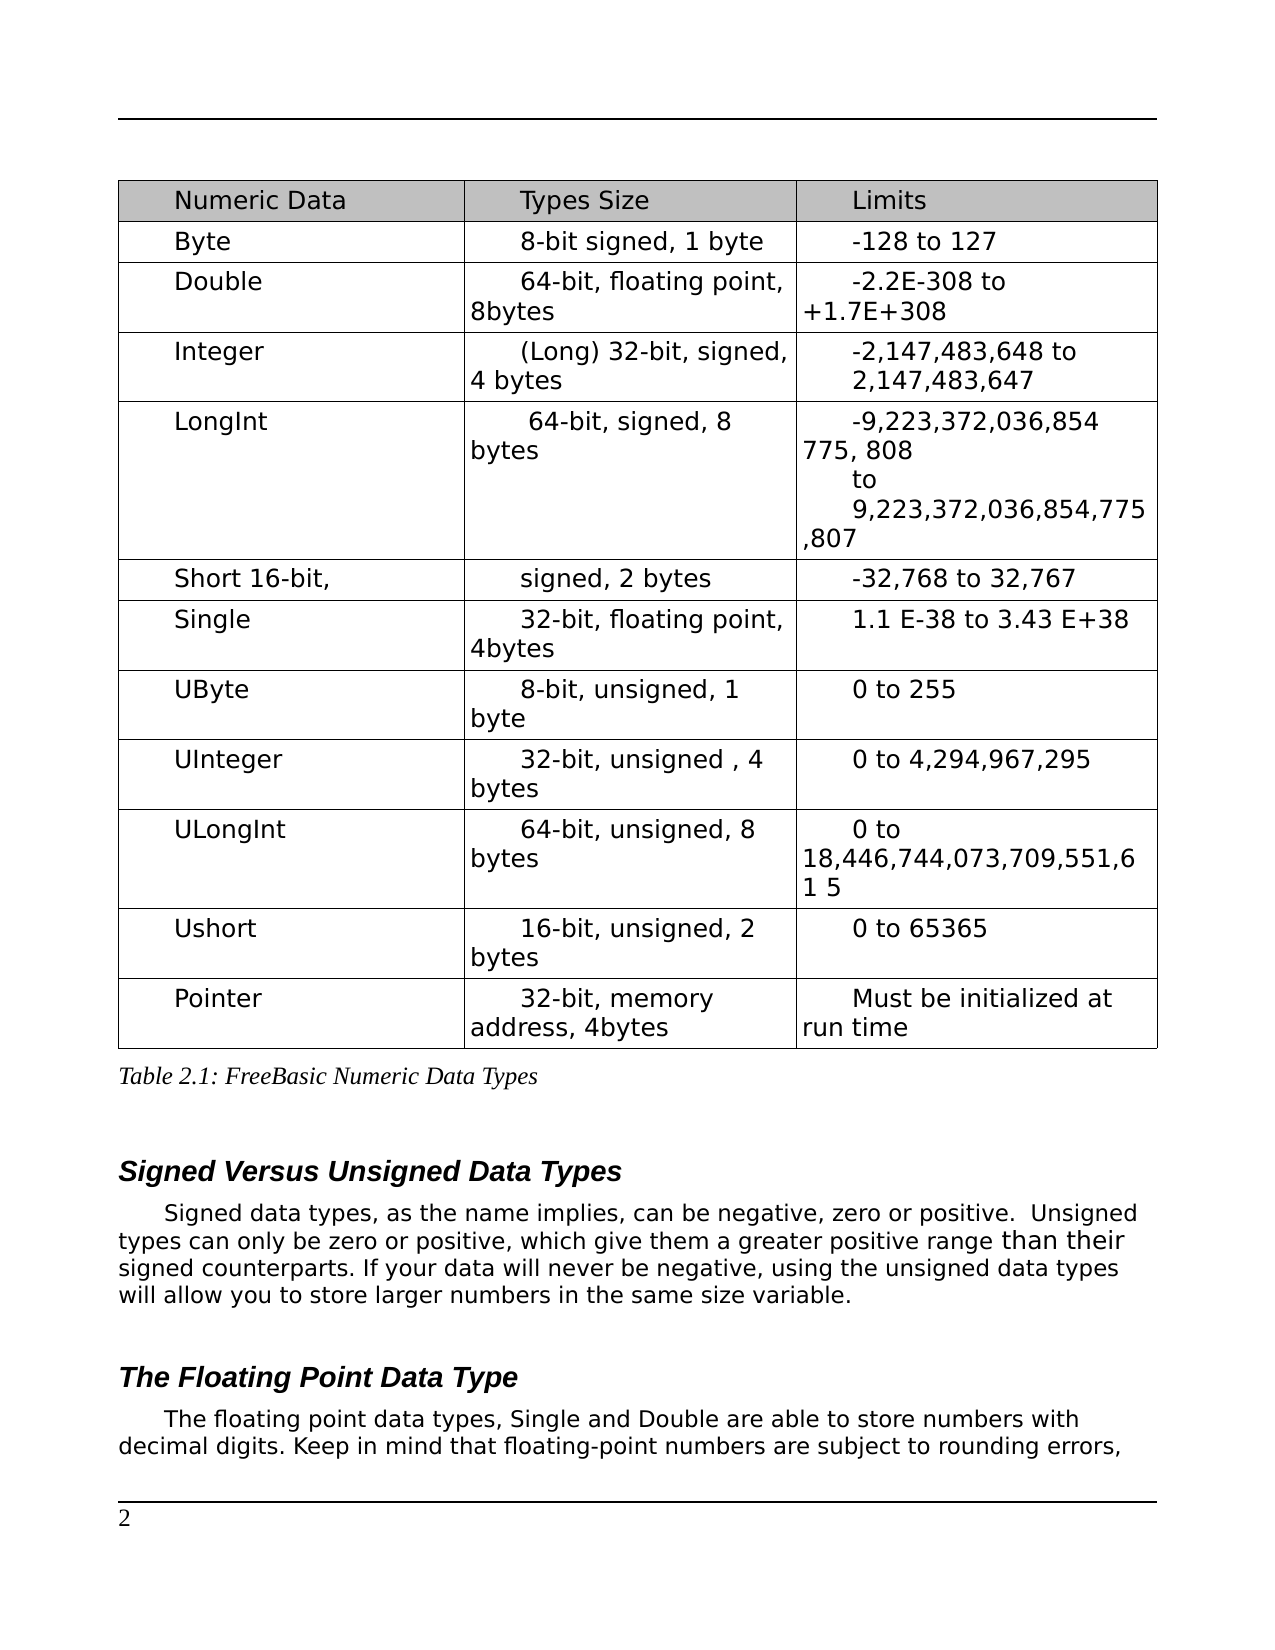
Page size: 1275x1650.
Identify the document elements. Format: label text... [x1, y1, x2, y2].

table_cell Double [119, 263, 464, 332]
text Signed data types, as the name implies, can be negative, zero or positive. Unsigned types can only be zero or positive, which give them a greater positive range than their signed counterparts. If your data will never be negative, using the unsigned data types will allow you to store larger numbers in the same size variable. [118, 1200, 1157, 1309]
table_cell 0 to 18,446,744,073,709,551,61 5 [797, 810, 1157, 908]
table_cell -9,223,372,036,854 775, 808 to 9,223,372,036,854,775,807 [797, 402, 1157, 559]
table_cell Single [119, 601, 464, 669]
table_cell 16-bit, unsigned, 2 bytes [465, 909, 796, 978]
table_cell Integer [119, 333, 464, 401]
subtitle The Floating Point Data Type [118, 1361, 1157, 1394]
table_cell 64-bit, unsigned, 8 bytes [465, 810, 796, 908]
table_cell 32-bit, memory address, 4bytes [465, 979, 796, 1048]
table_cell signed, 2 bytes [465, 560, 796, 599]
subtitle Signed Versus Unsigned Data Types [118, 1154, 1157, 1187]
table_cell 64-bit, floating point, 8bytes [465, 263, 796, 332]
table_cell ULongInt [119, 810, 464, 908]
table_cell -2.2E-308 to +1.7E+308 [797, 263, 1157, 332]
table_cell LongInt [119, 402, 464, 559]
table_cell -2,147,483,648 to 2,147,483,647 [797, 333, 1157, 401]
table_cell Pointer [119, 979, 464, 1048]
table_cell Short 16-bit, [119, 560, 464, 599]
table_header Limits [797, 181, 1157, 221]
table_cell Ushort [119, 909, 464, 978]
table_cell 32-bit, floating point, 4bytes [465, 601, 796, 669]
table_cell 8-bit, unsigned, 1 byte [465, 671, 796, 739]
table_cell -32,768 to 32,767 [797, 560, 1157, 599]
table_header Types Size [465, 181, 796, 221]
table_cell 1.1 E-38 to 3.43 E+38 [797, 601, 1157, 669]
table_cell Byte [119, 222, 464, 262]
table_cell 32-bit, unsigned , 4 bytes [465, 740, 796, 809]
table_cell 0 to 65365 [797, 909, 1157, 978]
text Table 2.1: FreeBasic Numeric Data Types [118, 1061, 1157, 1089]
table_cell 64-bit, signed, 8 bytes [465, 402, 796, 559]
table_cell -128 to 127 [797, 222, 1157, 262]
text The floating point data types, Single and Double are able to store numbers with decimal digits. Keep in mind that floating-point numbers are subject to rounding errors, [118, 1407, 1157, 1460]
table_cell 0 to 255 [797, 671, 1157, 739]
table_cell Must be initialized at run time [797, 979, 1157, 1048]
table_cell 8-bit signed, 1 byte [465, 222, 796, 262]
table_cell UInteger [119, 740, 464, 809]
table_cell UByte [119, 671, 464, 739]
table_cell 0 to 4,294,967,295 [797, 740, 1157, 809]
table_cell (Long) 32-bit, signed, 4 bytes [465, 333, 796, 401]
table_header Numeric Data [119, 181, 464, 221]
